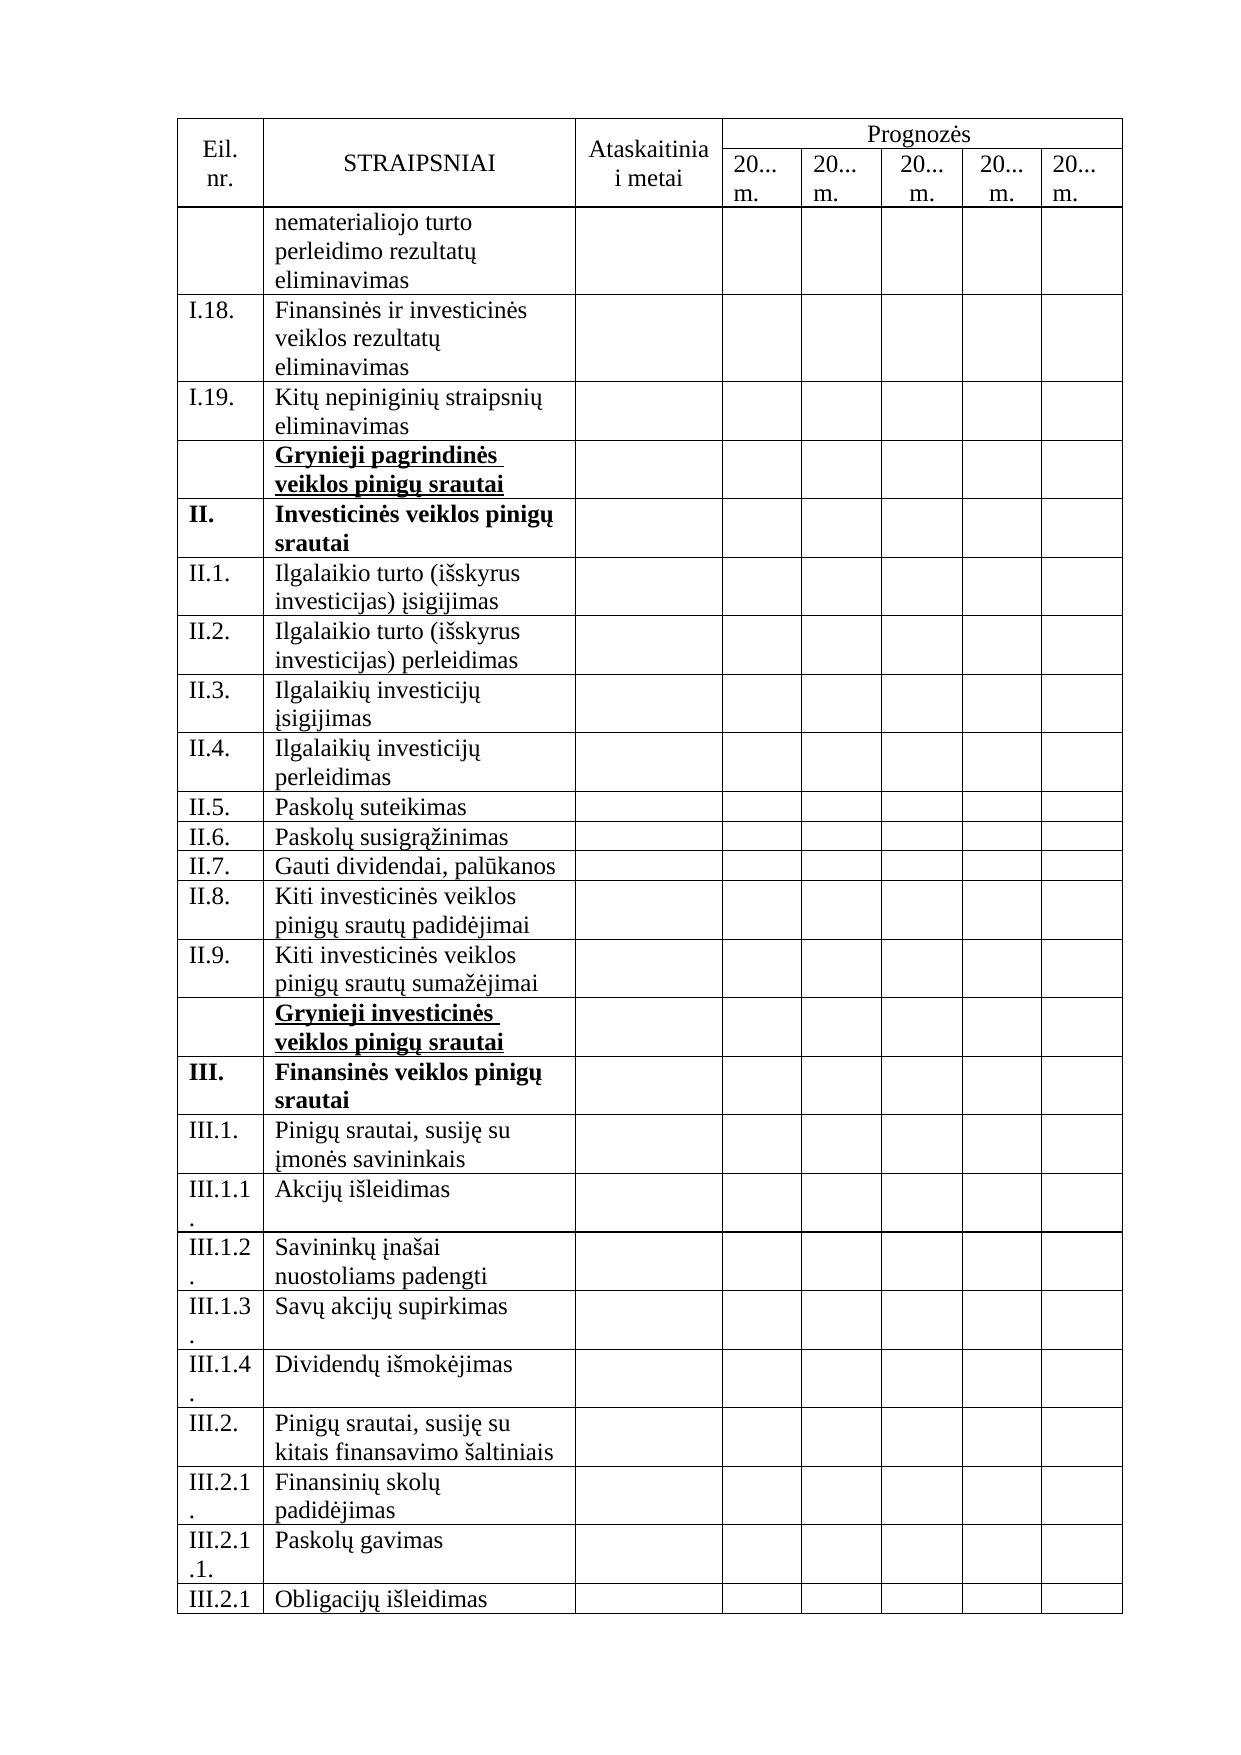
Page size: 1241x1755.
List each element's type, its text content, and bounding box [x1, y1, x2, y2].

table_cell [802, 1233, 881, 1290]
table_cell [576, 499, 722, 557]
table_cell Pinigų srautai, susiję su įmonės savininkais [264, 1115, 575, 1173]
table_cell Finansinės ir investicinės veiklos rezultatų eliminavimas [264, 295, 575, 381]
table_cell Dividendų išmokėjimas [264, 1350, 575, 1407]
table_cell [882, 851, 962, 880]
table_cell [576, 675, 722, 732]
table_cell III.1. [178, 1115, 263, 1173]
table_cell [963, 1584, 1041, 1612]
table_cell [723, 733, 801, 791]
table_cell [1042, 382, 1122, 439]
table_cell III.2.1 [178, 1584, 263, 1612]
table_cell [723, 1350, 801, 1407]
table_cell Gauti dividendai, palūkanos [264, 851, 575, 880]
table_cell [802, 851, 881, 880]
table_cell Ilgalaikio turto (išskyrus investicijas) perleidimas [264, 616, 575, 674]
table_header Ataskaitiniai metai [576, 119, 722, 206]
table_cell [576, 1467, 722, 1524]
table_cell [882, 382, 962, 439]
table_cell II.8. [178, 881, 263, 939]
table_cell [963, 1525, 1041, 1583]
table_cell [882, 1584, 962, 1612]
table_cell Ilgalaikių investicijų įsigijimas [264, 675, 575, 732]
table_cell [963, 1233, 1041, 1290]
table_cell [1042, 295, 1122, 381]
table_cell Paskolų susigrąžinimas [264, 822, 575, 850]
table_cell [723, 1408, 801, 1466]
table_cell [576, 1584, 722, 1612]
table_cell III.1.2. [178, 1233, 263, 1290]
table_cell [882, 616, 962, 674]
table_header STRAIPSNIAI [264, 119, 575, 206]
table_cell [1042, 499, 1122, 557]
table_cell [963, 382, 1041, 439]
table_cell [882, 1291, 962, 1348]
table_cell [963, 998, 1041, 1056]
table_cell [1042, 1408, 1122, 1466]
table_cell [963, 1174, 1041, 1231]
table_cell II.7. [178, 851, 263, 880]
table_cell [963, 822, 1041, 850]
table_cell [723, 1057, 801, 1114]
table_cell [576, 1291, 722, 1348]
table_cell II.1. [178, 558, 263, 615]
table_cell 20... m. [882, 149, 962, 206]
table_cell Obligacijų išleidimas [264, 1584, 575, 1612]
table_cell II.6. [178, 822, 263, 850]
table_cell [1042, 822, 1122, 850]
table_cell [882, 1350, 962, 1407]
table_cell III.2.1. [178, 1467, 263, 1524]
table_cell [576, 1350, 722, 1407]
table_cell III.1.1. [178, 1174, 263, 1231]
table_cell Kiti investicinės veiklos pinigų srautų padidėjimai [264, 881, 575, 939]
table_cell [1042, 881, 1122, 939]
table_cell [882, 792, 962, 821]
table_cell Finansinių skolų padidėjimas [264, 1467, 575, 1524]
table_cell [882, 441, 962, 498]
table_cell [1042, 1584, 1122, 1612]
table_header Prognozės [723, 119, 1122, 148]
table_cell [576, 998, 722, 1056]
table_cell [178, 998, 263, 1056]
table_cell Grynieji investicinės veiklos pinigų srautai [264, 998, 575, 1056]
table_cell [178, 208, 263, 294]
table_cell Grynieji pagrindinės veiklos pinigų srautai [264, 441, 575, 498]
table_cell Kitų nepiniginių straipsnių eliminavimas [264, 382, 575, 439]
table_cell [1042, 1057, 1122, 1114]
table_cell 20... m. [1042, 149, 1122, 206]
table_cell II. [178, 499, 263, 557]
table_cell [963, 208, 1041, 294]
table_cell [576, 881, 722, 939]
table_cell [963, 616, 1041, 674]
table_cell [882, 733, 962, 791]
table_cell [882, 881, 962, 939]
table_cell Pinigų srautai, susiję su kitais finansavimo šaltiniais [264, 1408, 575, 1466]
table_cell [723, 208, 801, 294]
table_cell [802, 792, 881, 821]
table_cell [802, 441, 881, 498]
table_cell [723, 382, 801, 439]
table_cell [576, 1115, 722, 1173]
table_cell [802, 1291, 881, 1348]
table_cell [576, 822, 722, 850]
table_cell [723, 1233, 801, 1290]
table_cell [963, 1467, 1041, 1524]
table_cell [963, 558, 1041, 615]
table_cell [963, 733, 1041, 791]
table_cell [1042, 616, 1122, 674]
table_cell [1042, 733, 1122, 791]
table_cell [1042, 441, 1122, 498]
table_cell [963, 851, 1041, 880]
table_cell II.2. [178, 616, 263, 674]
table_cell [963, 940, 1041, 997]
table_cell [178, 441, 263, 498]
table_cell [882, 558, 962, 615]
table_cell [1042, 208, 1122, 294]
table_cell [576, 1525, 722, 1583]
table_cell [882, 1233, 962, 1290]
table_cell III. [178, 1057, 263, 1114]
table_cell [723, 792, 801, 821]
table_cell [802, 1408, 881, 1466]
table_cell Savų akcijų supirkimas [264, 1291, 575, 1348]
table_cell I.19. [178, 382, 263, 439]
table_cell Ilgalaikio turto (išskyrus investicijas) įsigijimas [264, 558, 575, 615]
table_cell II.9. [178, 940, 263, 997]
table_cell [802, 295, 881, 381]
table_cell [723, 441, 801, 498]
table_cell [882, 822, 962, 850]
table_cell [802, 616, 881, 674]
table_cell [963, 441, 1041, 498]
table_cell [723, 499, 801, 557]
table_cell III.1.3. [178, 1291, 263, 1348]
table_cell [723, 1584, 801, 1612]
table_cell [1042, 1174, 1122, 1231]
table_cell [1042, 558, 1122, 615]
table_cell [963, 1115, 1041, 1173]
table_cell [802, 1174, 881, 1231]
table_cell III.1.4. [178, 1350, 263, 1407]
table_cell [576, 295, 722, 381]
table_cell [963, 499, 1041, 557]
table_cell [963, 1291, 1041, 1348]
table_cell [723, 558, 801, 615]
table_cell [882, 208, 962, 294]
table_cell [1042, 792, 1122, 821]
table_cell Paskolų gavimas [264, 1525, 575, 1583]
table_cell [802, 998, 881, 1056]
table_cell [1042, 1525, 1122, 1583]
table_cell [576, 1174, 722, 1231]
table_cell II.4. [178, 733, 263, 791]
table_cell [1042, 1233, 1122, 1290]
table_cell Ilgalaikių investicijų perleidimas [264, 733, 575, 791]
table_cell [882, 1525, 962, 1583]
table_cell [576, 940, 722, 997]
table_cell [576, 1233, 722, 1290]
table_cell [723, 940, 801, 997]
table_cell [963, 881, 1041, 939]
table_header Eil. nr. [178, 119, 263, 206]
table_cell [723, 1115, 801, 1173]
table_cell Savininkų įnašai nuostoliams padengti [264, 1233, 575, 1290]
table_cell [963, 1408, 1041, 1466]
table_cell 20... m. [802, 149, 881, 206]
table_cell [1042, 1467, 1122, 1524]
table_cell [802, 208, 881, 294]
table_cell [882, 1408, 962, 1466]
table_cell [1042, 940, 1122, 997]
table_cell [802, 822, 881, 850]
table_cell [723, 822, 801, 850]
table_cell [802, 1350, 881, 1407]
table_cell [723, 616, 801, 674]
table_cell [723, 1291, 801, 1348]
table_cell [802, 1467, 881, 1524]
table_cell [802, 499, 881, 557]
table_cell [882, 1057, 962, 1114]
table_cell II.5. [178, 792, 263, 821]
table_cell Paskolų suteikimas [264, 792, 575, 821]
table_cell [802, 1525, 881, 1583]
table_cell [576, 733, 722, 791]
table_cell [723, 851, 801, 880]
table_cell [723, 1174, 801, 1231]
table_cell [576, 441, 722, 498]
table_cell [576, 1408, 722, 1466]
table_cell Akcijų išleidimas [264, 1174, 575, 1231]
table_cell [882, 295, 962, 381]
table_cell [963, 1350, 1041, 1407]
table_cell [882, 940, 962, 997]
table_cell [882, 499, 962, 557]
table_cell [723, 1525, 801, 1583]
table_cell [882, 675, 962, 732]
table_cell [576, 792, 722, 821]
table_cell nematerialiojo turto perleidimo rezultatų eliminavimas [264, 208, 575, 294]
table_cell [963, 1057, 1041, 1114]
table_cell [802, 382, 881, 439]
table_cell Investicinės veiklos pinigų srautai [264, 499, 575, 557]
table_cell [1042, 675, 1122, 732]
table_cell [963, 295, 1041, 381]
table_cell [882, 1115, 962, 1173]
table_cell 20... m. [723, 149, 801, 206]
table_cell [576, 616, 722, 674]
table_cell [723, 295, 801, 381]
table_cell [1042, 1291, 1122, 1348]
table_cell [802, 1057, 881, 1114]
table_cell [802, 733, 881, 791]
table_cell [882, 998, 962, 1056]
table_cell III.2.1.1. [178, 1525, 263, 1583]
table_cell [723, 998, 801, 1056]
table_cell [1042, 998, 1122, 1056]
table_cell I.18. [178, 295, 263, 381]
table_cell [802, 558, 881, 615]
table_cell [723, 675, 801, 732]
table_cell [576, 1057, 722, 1114]
table_cell [1042, 1350, 1122, 1407]
table_cell [723, 1467, 801, 1524]
table_cell [723, 881, 801, 939]
table_cell II.3. [178, 675, 263, 732]
table_cell [1042, 851, 1122, 880]
table_cell [963, 792, 1041, 821]
table_cell [882, 1174, 962, 1231]
table_cell [576, 382, 722, 439]
table_cell [802, 1115, 881, 1173]
table_cell 20... m. [963, 149, 1041, 206]
table_cell [576, 851, 722, 880]
table_cell [802, 881, 881, 939]
table_cell [963, 675, 1041, 732]
table_cell [576, 208, 722, 294]
table_cell [802, 675, 881, 732]
table_cell Kiti investicinės veiklos pinigų srautų sumažėjimai [264, 940, 575, 997]
table_cell [1042, 1115, 1122, 1173]
table_cell [576, 558, 722, 615]
table_cell [802, 940, 881, 997]
table_cell [882, 1467, 962, 1524]
table_cell III.2. [178, 1408, 263, 1466]
table_cell Finansinės veiklos pinigų srautai [264, 1057, 575, 1114]
table_cell [802, 1584, 881, 1612]
